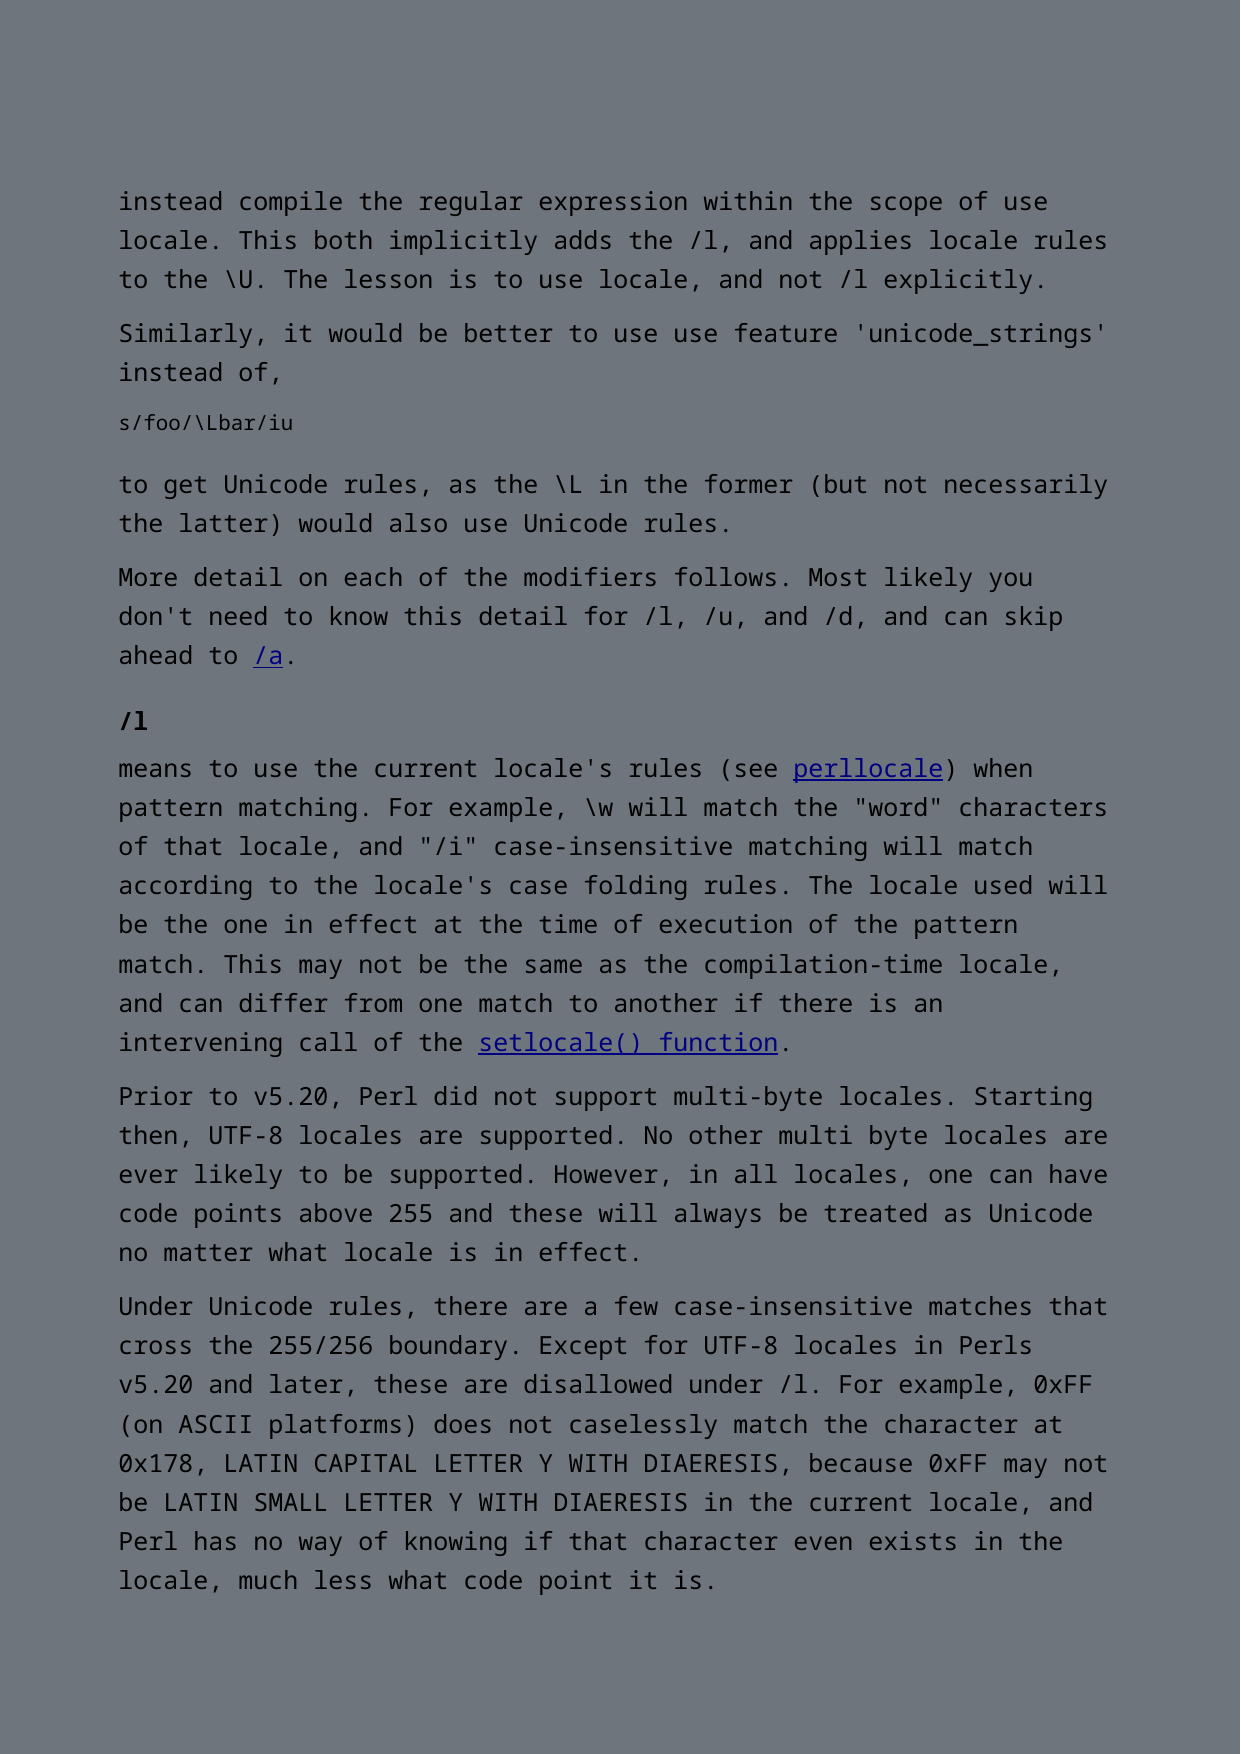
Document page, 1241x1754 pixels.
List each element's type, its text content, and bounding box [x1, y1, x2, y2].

text Similarly, it would be better to use use feature 'unicode_strings' instead of, [118, 316, 1122, 389]
text means to use the current locale's rules (see perllocale) when pattern matching. For example, \w will match the "word" characters of that locale, and "/i" case-insensitive matching will match according to the locale's case folding rules. The locale used will be the one in effect at the time of execution of the pattern match. This may not be the same as the compilation-time locale, and can differ from one match to another if there is an intervening call of the setlocale() function. [118, 751, 1122, 1059]
text to get Unicode rules, as the \L in the former (but not necessarily the latter) would also use Unicode rules. [118, 466, 1122, 540]
text instead compile the regular expression within the scope of use locale. This both implicitly adds the /l, and applies locale rules to the \U. The lesson is to use locale, and not /l explicitly. [118, 183, 1122, 296]
text Prior to v5.20, Perl did not support multi-byte locales. Starting then, UTF-8 locales are supported. No other multi byte locales are ever likely to be supported. However, in all locales, one can have code points above 255 and these will always be treated as Unicode no matter what locale is in effect. [118, 1078, 1122, 1269]
subtitle /l [118, 704, 1122, 738]
text s/foo/\Lbar/iu [118, 408, 1122, 437]
text Under Unicode rules, there are a few case-insensitive matches that cross the 255/256 boundary. Except for UTF-8 locales in Perls v5.20 and later, these are disallowed under /l. For example, 0xFF (on ASCII platforms) does not caselessly match the character at 0x178, LATIN CAPITAL LETTER Y WITH DIAERESIS, because 0xFF may not be LATIN SMALL LETTER Y WITH DIAERESIS in the current locale, and Perl has no way of knowing if that character even exists in the locale, much less what code point it is. [118, 1289, 1122, 1597]
text More detail on each of the modifiers follows. Most likely you don't need to know this detail for /l, /u, and /d, and can skip ahead to /a. [118, 559, 1122, 672]
